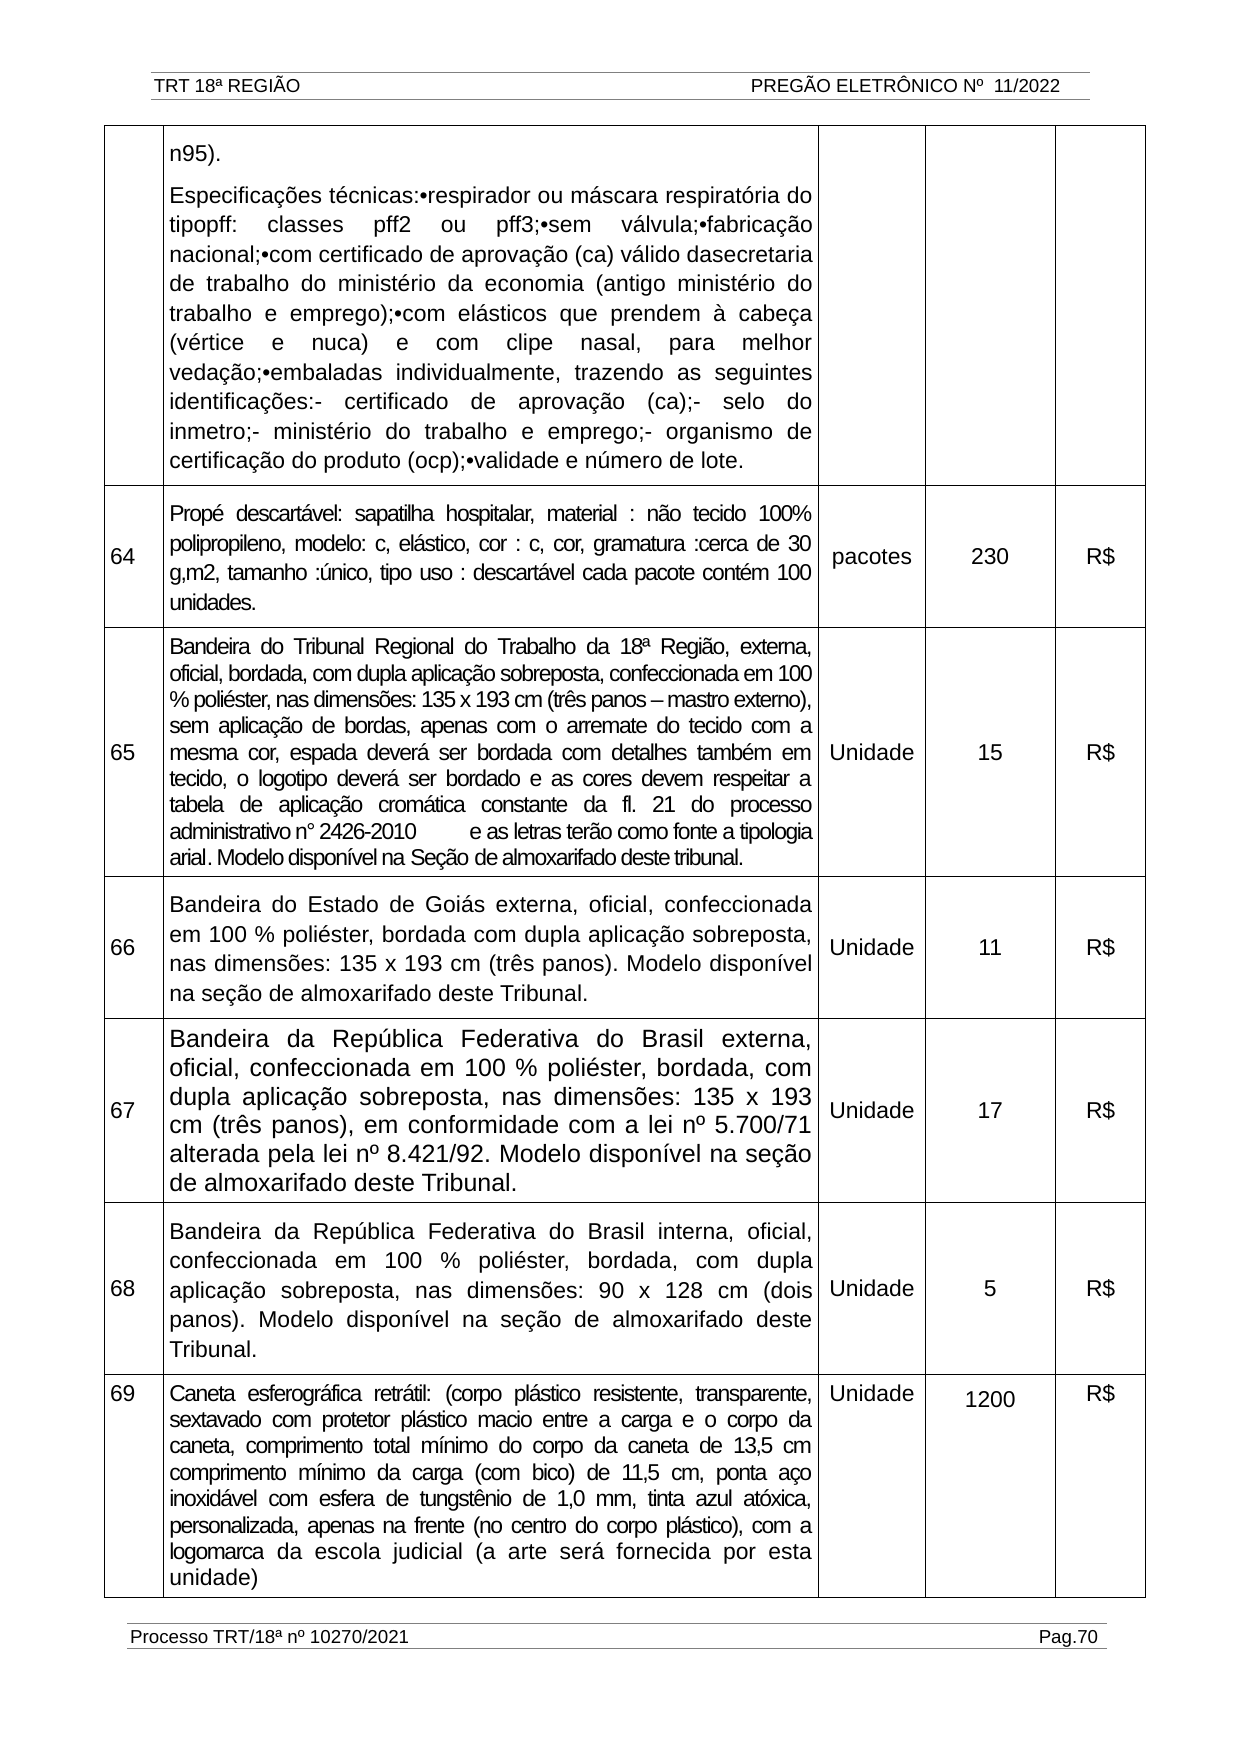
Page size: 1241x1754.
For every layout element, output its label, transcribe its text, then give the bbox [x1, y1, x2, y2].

table_cell R$ [1056, 486, 1145, 627]
table_cell 5 [926, 1203, 1055, 1373]
table_cell [105, 126, 163, 485]
table_cell Unidade [819, 628, 925, 876]
table_cell Caneta esferográfica retrátil: (corpo plástico resistente, transparente, sextavado com protetor plástico macio entre a carga e o corpo da caneta, comprimento total mínimo do corpo da caneta de 13,5 cm comprimento mínimo da carga (com bico) de 11,5 cm, ponta aço inoxidável com esfera de tungstênio de 1,0 mm, tinta azul atóxica, personalizada, apenas na frente (no centro do corpo plástico), com a logomarca da escola judicial (a arte será fornecida por esta unidade) [164, 1375, 818, 1596]
table_cell [926, 126, 1055, 485]
table_cell Unidade [819, 1203, 925, 1373]
table_cell [1056, 126, 1145, 485]
table_cell 17 [926, 1019, 1055, 1202]
table_cell 67 [105, 1019, 163, 1202]
table_cell Bandeira do Estado de Goiás externa, oficial, confeccionada em 100 % poliéster, bordada com dupla aplicação sobreposta, nas dimensões: 135 x 193 cm (três panos). Modelo disponível na seção de almoxarifado deste Tribunal. [164, 877, 818, 1018]
table_cell Bandeira da República Federativa do Brasil externa, oficial, confeccionada em 100 % poliéster, bordada, com dupla aplicação sobreposta, nas dimensões: 135 x 193 cm (três panos), em conformidade com a lei nº 5.700/71 alterada pela lei nº 8.421/92. Modelo disponível na seção de almoxarifado deste Tribunal. [164, 1019, 818, 1202]
table_cell 64 [105, 486, 163, 627]
table_cell R$ [1056, 1019, 1145, 1202]
table_cell R$ [1056, 1375, 1145, 1596]
table_cell R$ [1056, 628, 1145, 876]
table_cell Bandeira do Tribunal Regional do Trabalho da 18ª Região, externa, oficial, bordada, com dupla aplicação sobreposta, confeccionada em 100 % poliéster, nas dimensões: 135 x 193 cm (três panos – mastro externo), sem aplicação de bordas, apenas com o arremate do tecido com a mesma cor, espada deverá ser bordada com detalhes também em tecido, o logotipo deverá ser bordado e as cores devem respeitar a tabela de aplicação cromática constante da fl. 21 do processo administrativo n° 2426-2010 e as letras terão como fonte a tipologia arial. Modelo disponível na Seção de almoxarifado deste tribunal. [164, 628, 818, 876]
table_cell [819, 126, 925, 485]
table_cell Unidade [819, 877, 925, 1018]
table_cell 11 [926, 877, 1055, 1018]
table_cell 1200 [926, 1375, 1055, 1596]
table_cell 15 [926, 628, 1055, 876]
table_cell 68 [105, 1203, 163, 1373]
table_cell Unidade [819, 1375, 925, 1596]
table_cell Unidade [819, 1019, 925, 1202]
table_cell 66 [105, 877, 163, 1018]
table_cell 65 [105, 628, 163, 876]
table_cell 69 [105, 1375, 163, 1596]
table_cell pacotes [819, 486, 925, 627]
table_cell n95). Especificações técnicas:•respirador ou máscara respiratória do tipopff: classes pff2 ou pff3;•sem válvula;•fabricação nacional;•com certificado de aprovação (ca) válido dasecretaria de trabalho do ministério da economia (antigo ministério do trabalho e emprego);•com elásticos que prendem à cabeça (vértice e nuca) e com clipe nasal, para melhor vedação;•embaladas individualmente, trazendo as seguintes identificações:- certificado de aprovação (ca);- selo do inmetro;- ministério do trabalho e emprego;- organismo de certificação do produto (ocp);•validade e número de lote. [164, 126, 818, 485]
table_cell Propé descartável: sapatilha hospitalar, material : não tecido 100% polipropileno, modelo: c, elástico, cor : c, cor, gramatura :cerca de 30 g,m2, tamanho :único, tipo uso : descartável cada pacote contém 100 unidades. [164, 486, 818, 627]
table_cell 230 [926, 486, 1055, 627]
table_cell R$ [1056, 1203, 1145, 1373]
table_cell R$ [1056, 877, 1145, 1018]
table_cell Bandeira da República Federativa do Brasil interna, oficial, confeccionada em 100 % poliéster, bordada, com dupla aplicação sobreposta, nas dimensões: 90 x 128 cm (dois panos). Modelo disponível na seção de almoxarifado deste Tribunal. [164, 1203, 818, 1373]
